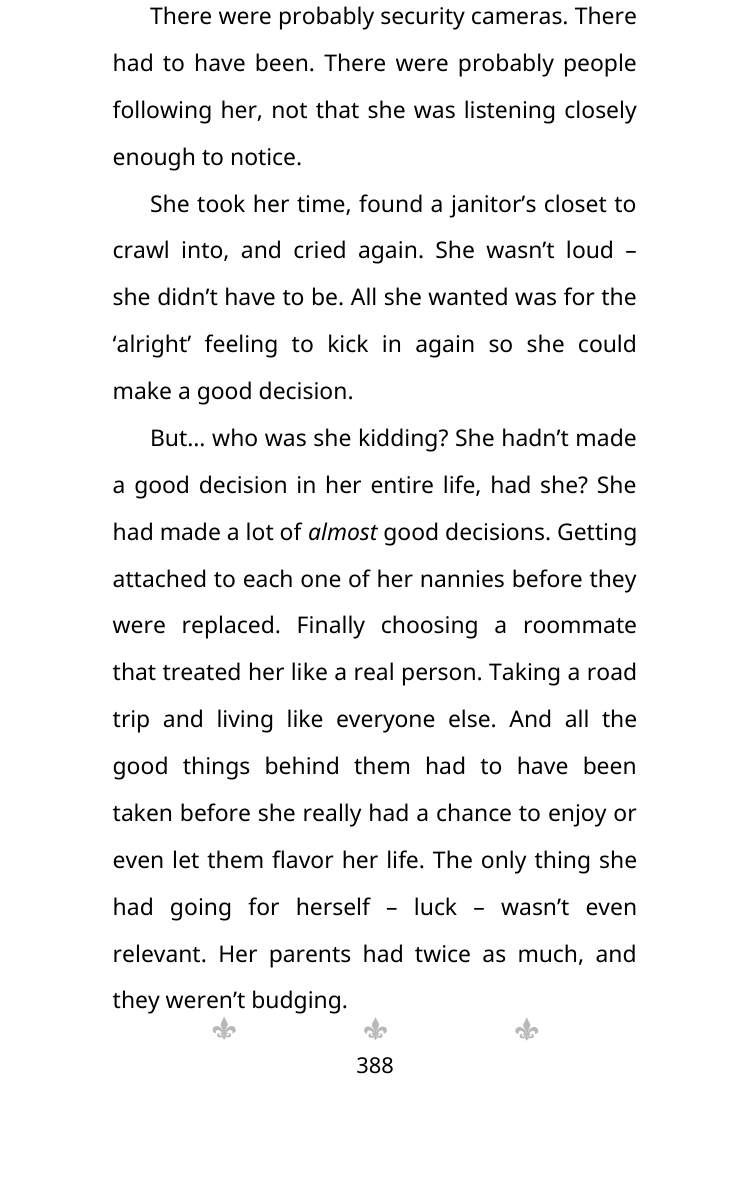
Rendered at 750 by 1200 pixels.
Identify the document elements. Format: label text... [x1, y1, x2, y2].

text But… who was she kidding? She hadn’t made a good decision in her entire life, had she? She had made a lot of almost good decisions. Getting attached to each one of her nannies before they were replaced. Finally choosing a roommate that treated her like a real person. Taking a road trip and living like everyone else. And all the good things behind them had to have been taken before she really had a chance to enjoy or even let them flavor her life. The only thing she had going for herself – luck – wasn’t even relevant. Her parents had twice as much, and they weren’t budging. [112, 422, 637, 1016]
text She took her time, found a janitor’s closet to crawl into, and cried again. She wasn’t loud – she didn’t have to be. All she wanted was for the ‘alright’ feeling to kick in again so she could make a good decision. [112, 187, 637, 406]
text There were probably security cameras. There had to have been. There were probably people following her, not that she was listening closely enough to notice. [112, 0, 637, 172]
